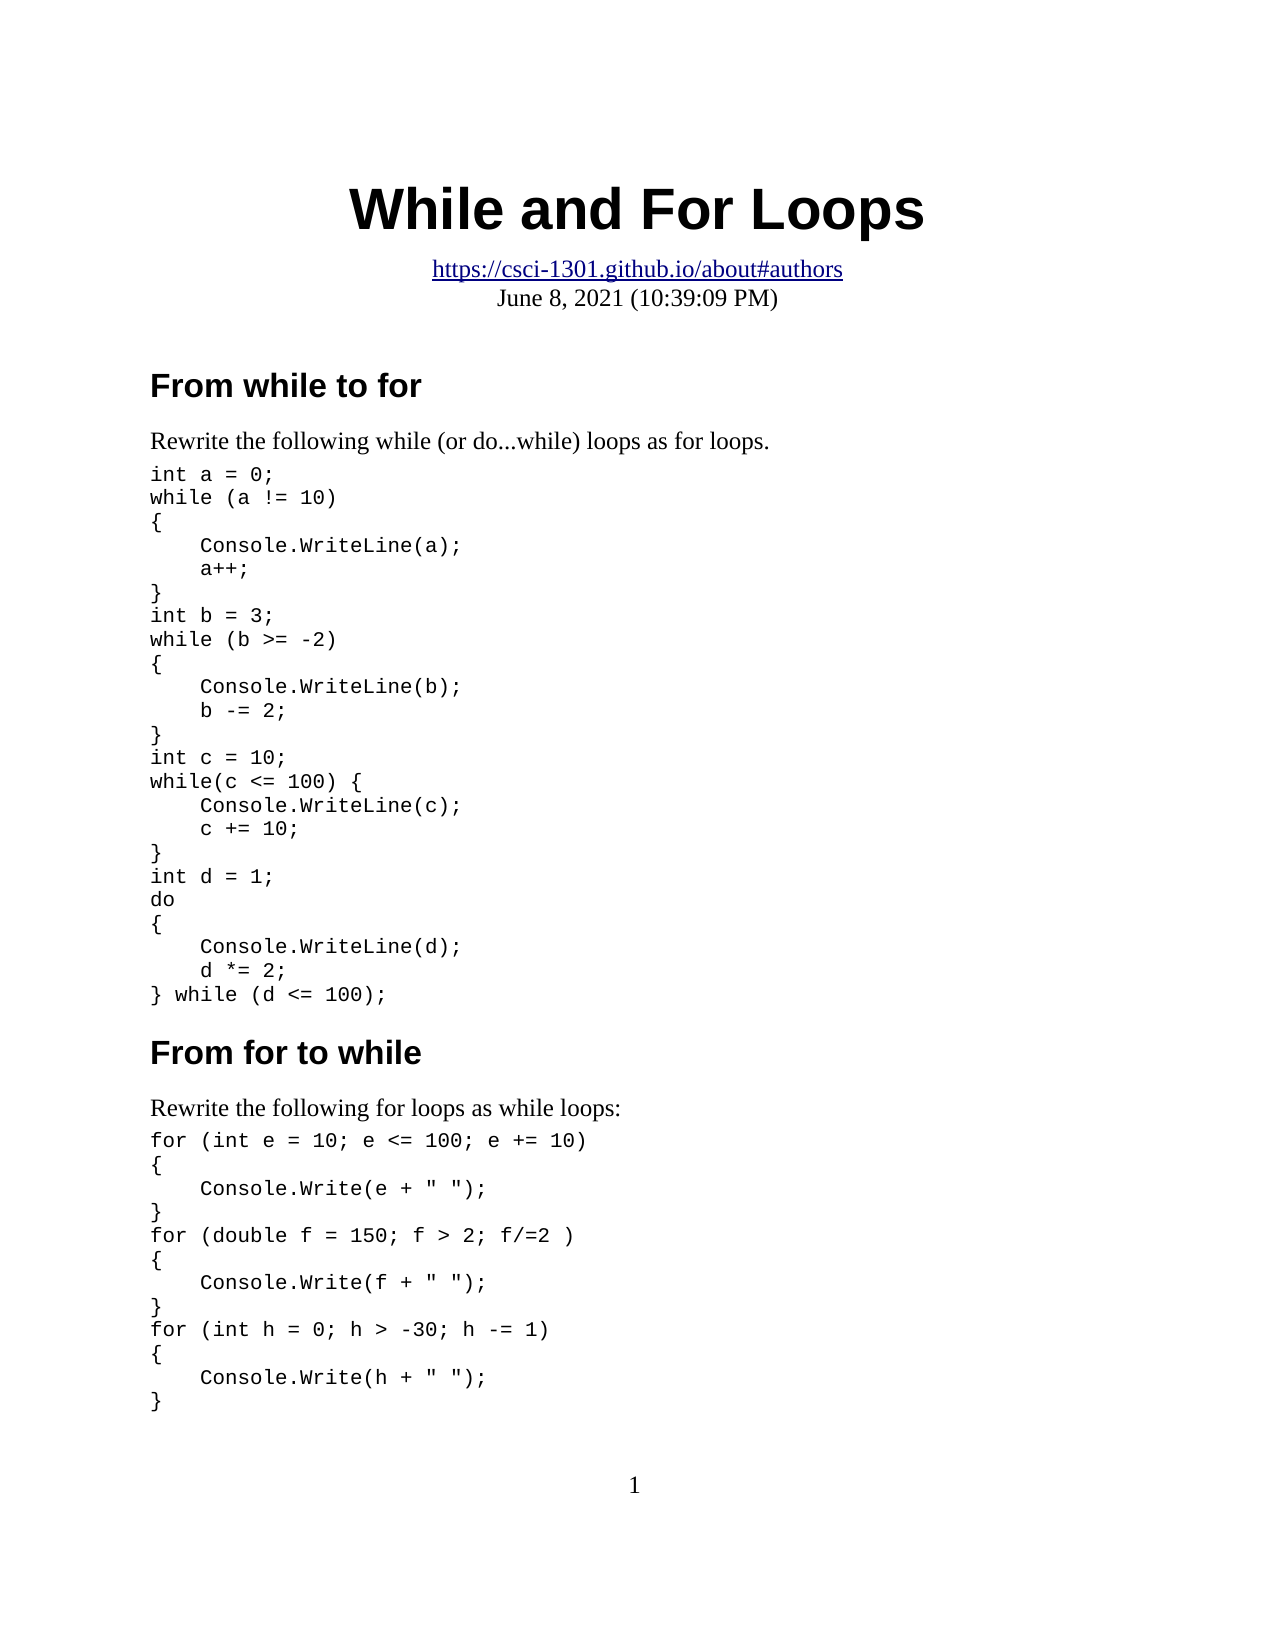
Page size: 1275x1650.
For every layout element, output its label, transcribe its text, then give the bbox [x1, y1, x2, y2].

title While and For Loops [150, 175, 1125, 242]
text Console.Write(h + " "); [150, 1367, 1125, 1390]
text { [150, 1248, 1125, 1272]
subtitle From while to for [150, 366, 1125, 404]
text { [150, 653, 1125, 676]
text } [150, 1390, 1125, 1414]
text while(c <= 100) { [150, 771, 1125, 795]
text for (int e = 10; e <= 100; e += 10) [150, 1130, 1125, 1154]
text do [150, 889, 1125, 913]
text } while (d <= 100); [150, 984, 1125, 1007]
text } [150, 1201, 1125, 1225]
text int a = 0; [150, 464, 1125, 487]
text Console.WriteLine(d); [150, 937, 1125, 960]
text int d = 1; [150, 866, 1125, 889]
text June 8, 2021 (10:39:09 PM) [150, 283, 1125, 312]
text { [150, 511, 1125, 534]
text for (double f = 150; f > 2; f/=2 ) [150, 1225, 1125, 1248]
text Console.WriteLine(a); [150, 534, 1125, 558]
text { [150, 1343, 1125, 1367]
text Rewrite the following for loops as while loops: [150, 1093, 1125, 1121]
text } [150, 1296, 1125, 1319]
text int c = 10; [150, 747, 1125, 771]
text c += 10; [150, 818, 1125, 842]
subtitle From for to while [150, 1032, 1125, 1071]
text d *= 2; [150, 960, 1125, 984]
text } [150, 582, 1125, 606]
text Console.WriteLine(c); [150, 795, 1125, 818]
text Rewrite the following while (or do...while) loops as for loops. [150, 426, 1125, 455]
text a++; [150, 558, 1125, 582]
text } [150, 842, 1125, 866]
text Console.WriteLine(b); [150, 676, 1125, 700]
text } [150, 724, 1125, 747]
text while (a != 10) [150, 487, 1125, 511]
text { [150, 1154, 1125, 1178]
text Console.Write(e + " "); [150, 1178, 1125, 1201]
text while (b >= -2) [150, 629, 1125, 653]
text { [150, 913, 1125, 937]
text for (int h = 0; h > -30; h -= 1) [150, 1319, 1125, 1343]
text https://csci-1301.github.io/about#authors [150, 254, 1125, 283]
text Console.Write(f + " "); [150, 1272, 1125, 1296]
text int b = 3; [150, 606, 1125, 629]
text b -= 2; [150, 700, 1125, 724]
